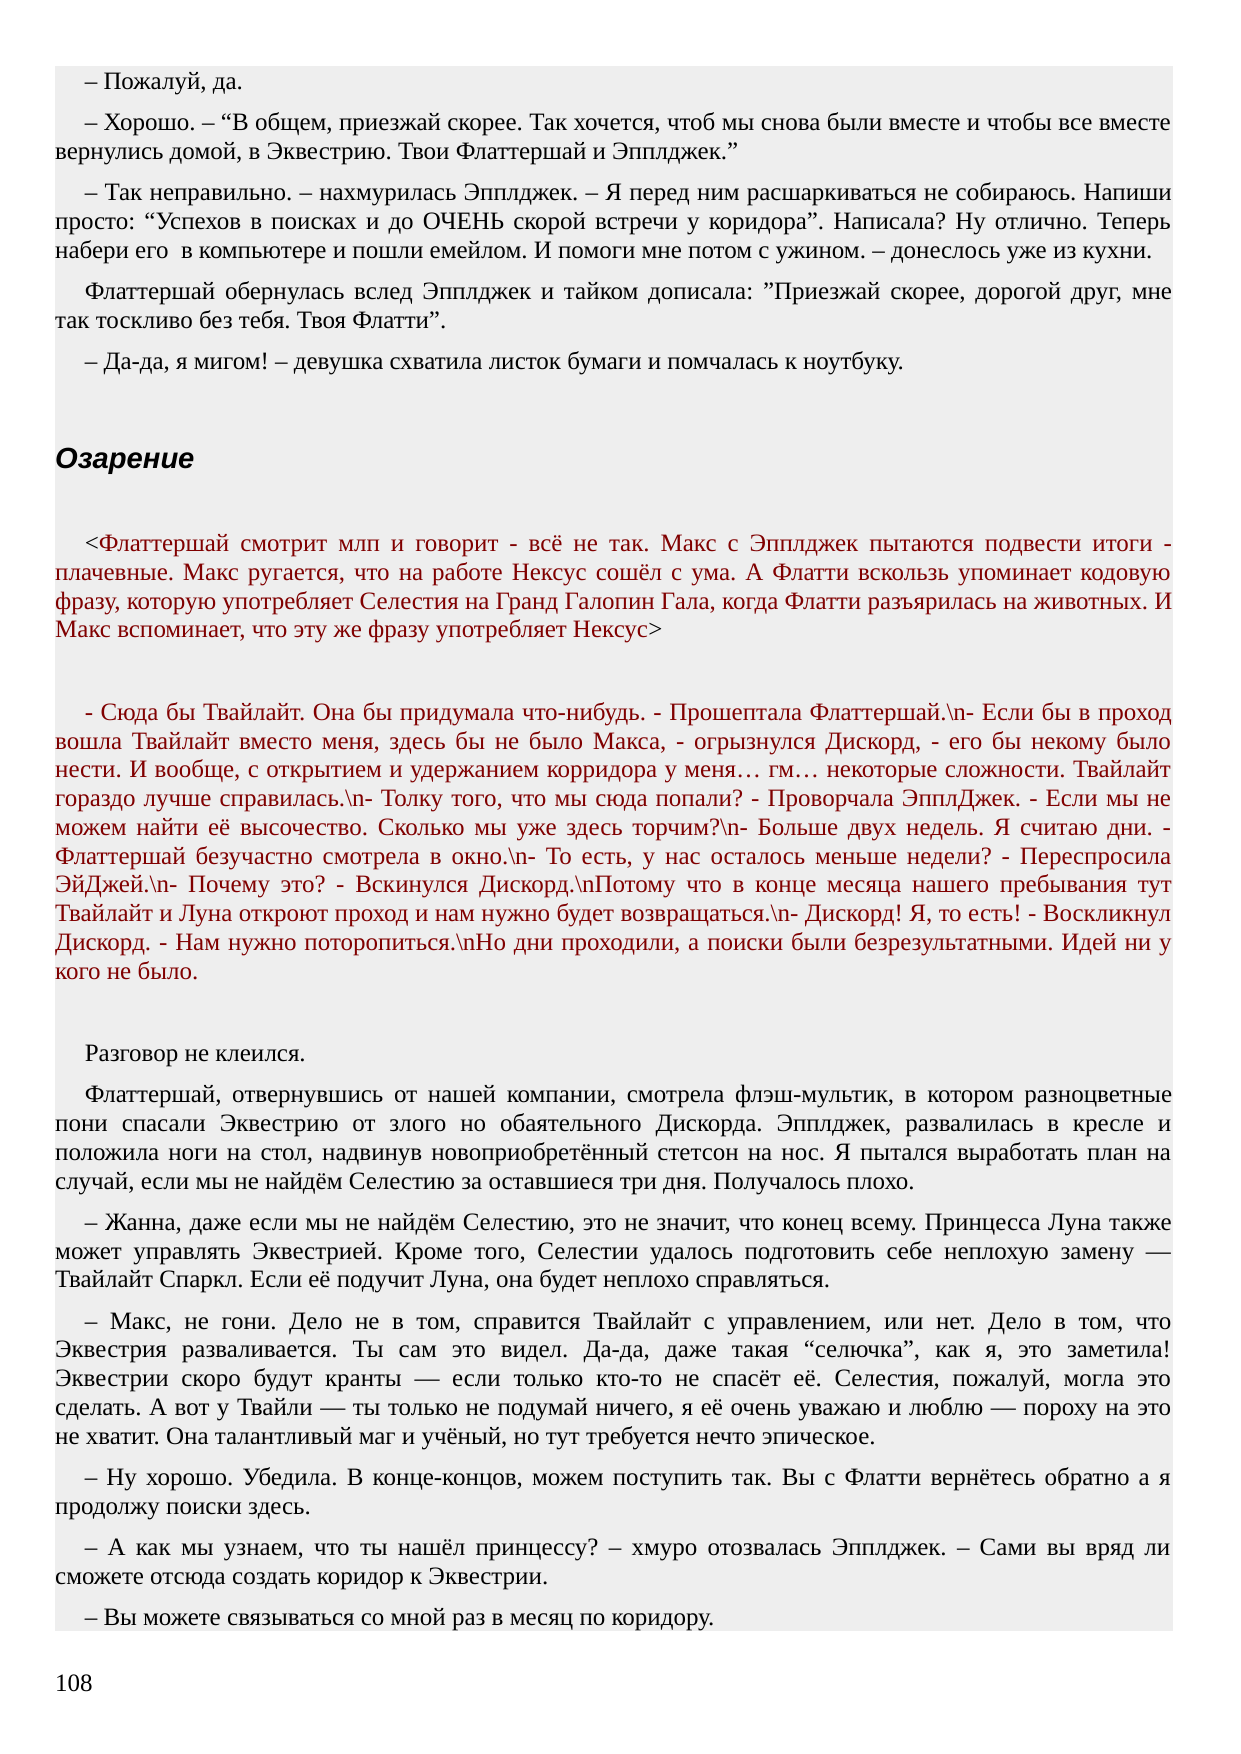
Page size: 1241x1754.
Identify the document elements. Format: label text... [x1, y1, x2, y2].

text Разговор не клеился. [55, 1038, 1173, 1067]
text – Да-да, я мигом! – девушка схватила листок бумаги и помчалась к ноутбуку. [55, 346, 1173, 375]
text – Вы можете связываться со мной раз в месяц по коридору. [55, 1602, 1173, 1631]
text - Сюда бы Твайлайт. Она бы придумала что-нибудь. - Прошептала Флаттершай.\n- Если бы в проход вошла Твайлайт вместо меня, здесь бы не было Макса, - огрызнулся Дискорд, - его бы некому было нести. И вообще, с открытием и удержанием корридора у меня… гм… некоторые сложности. Твайлайт гораздо лучше справилась.\n- Толку того, что мы сюда попали? - Проворчала ЭпплДжек. - Если мы не можем найти её высочество. Сколько мы уже здесь торчим?\n- Больше двух недель. Я считаю дни. - Флаттершай безучастно смотрела в окно.\n- То есть, у нас осталось меньше недели? - Переспросила ЭйДжей.\n- Почему это? - Вскинулся Дискорд.\nПотому что в конце месяца нашего пребывания тут Твайлайт и Луна откроют проход и нам нужно будет возвращаться.\n- Дискорд! Я, то есть! - Воскликнул Дискорд. - Нам нужно поторопиться.\nНо дни проходили, а поиски были безрезультатными. Идей ни у кого не было. [55, 697, 1173, 984]
text Флаттершай обернулась вслед Эпплджек и тайком дописала: ”Приезжай скорее, дорогой друг, мне так тоскливо без тебя. Твоя Флатти”. [55, 276, 1173, 333]
text – Так неправильно. – нахмурилась Эпплджек. – Я перед ним расшаркиваться не собираюсь. Напиши просто: “Успехов в поисках и до ОЧЕНЬ скорой встречи у коридора”. Написала? Ну отлично. Теперь набери его в компьютере и пошли емейлом. И помоги мне потом с ужином. – донеслось уже из кухни. [55, 177, 1173, 263]
text – Хорошо. – “В общем, приезжай скорее. Так хочется, чтоб мы снова были вместе и чтобы все вместе вернулись домой, в Эквестрию. Твои Флаттершай и Эпплджек.” [55, 107, 1173, 165]
text – А как мы узнаем, что ты нашёл принцессу? – хмуро отозвалась Эпплджек. – Сами вы вряд ли сможете отсюда создать коридор к Эквестрии. [55, 1532, 1173, 1589]
subtitle Озарение [55, 441, 1173, 474]
text Флаттершай, отвернувшись от нашей компании, смотрела флэш-мультик, в котором разноцветные пони спасали Эквестрию от злого но обаятельного Дискорда. Эпплджек, развалилась в кресле и положила ноги на стол, надвинув новоприобретённый стетсон на нос. Я пытался выработать план на случай, если мы не найдём Селестию за оставшиеся три дня. Получалось плохо. [55, 1079, 1173, 1194]
text – Пожалуй, да. [55, 66, 1173, 95]
text – Ну хорошо. Убедила. В конце-концов, можем поступить так. Вы с Флатти вернётесь обратно а я продолжу поиски здесь. [55, 1462, 1173, 1519]
text <Флаттершай смотрит млп и говорит - всё не так. Макс с Эпплджек пытаются подвести итоги - плачевные. Макс ругается, что на работе Нексус сошёл с ума. А Флатти вскользь упоминает кодовую фразу, которую употребляет Селестия на Гранд Галопин Гала, когда Флатти разъярилась на животных. И Макс вспоминает, что эту же фразу употребляет Нексус> [55, 528, 1173, 643]
text – Жанна, даже если мы не найдём Селестию, это не значит, что конец всему. Принцесса Луна также может управлять Эквестрией. Кроме того, Селестии удалось подготовить себе неплохую замену — Твайлайт Спаркл. Если её подучит Луна, она будет неплохо справляться. [55, 1207, 1173, 1293]
text – Макс, не гони. Дело не в том, справится Твайлайт с управлением, или нет. Дело в том, что Эквестрия разваливается. Ты сам это видел. Да-да, даже такая “селючка”, как я, это заметила! Эквестрии скоро будут кранты — если только кто-то не спасёт её. Селестия, пожалуй, могла это сделать. А вот у Твайли — ты только не подумай ничего, я её очень уважаю и люблю — пороху на это не хватит. Она талантливый маг и учёный, но тут требуется нечто эпическое. [55, 1306, 1173, 1449]
